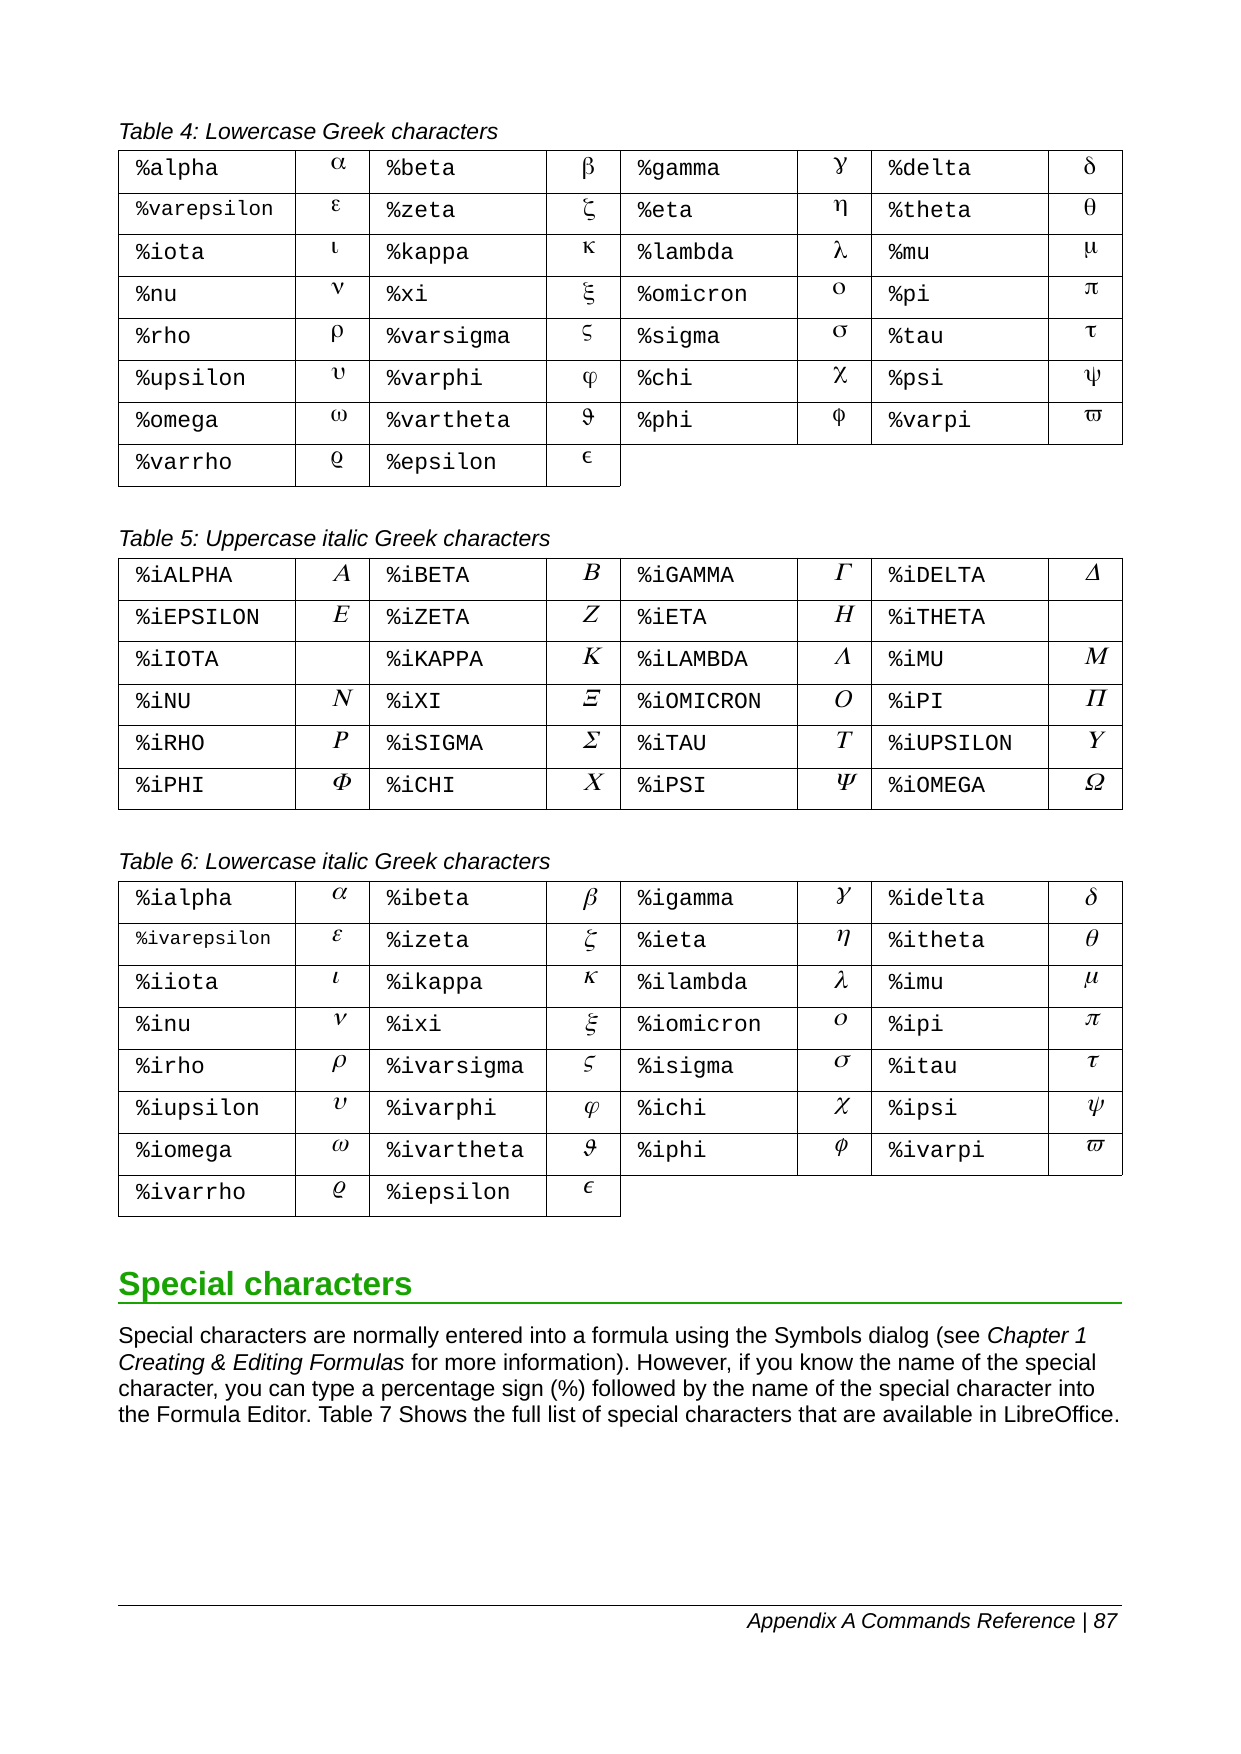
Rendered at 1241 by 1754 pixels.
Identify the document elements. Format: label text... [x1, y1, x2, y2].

table_cell %ilambda [621, 966, 797, 1007]
table_cell %ipi [872, 1008, 1048, 1048]
table_cell [798, 642, 871, 683]
subtitle Special characters [118, 1264, 1122, 1302]
table_cell [1049, 1092, 1122, 1132]
table_cell [1049, 642, 1122, 683]
table_cell [296, 1008, 369, 1048]
table_cell [547, 319, 620, 360]
table_cell [547, 1050, 620, 1091]
table_cell [1049, 685, 1122, 725]
table_cell %ivartheta [370, 1134, 546, 1174]
table_cell [1049, 235, 1122, 276]
table_cell [1049, 1134, 1122, 1174]
table_cell [1049, 361, 1122, 402]
table_cell %ixi [370, 1008, 546, 1048]
table_cell %iIOTA [119, 642, 295, 683]
table_cell %vartheta [370, 403, 546, 444]
table_cell %iphi [621, 1134, 797, 1174]
table_cell [798, 1050, 871, 1091]
table_cell %ieta [621, 924, 797, 964]
table_cell %varrho [119, 445, 295, 486]
table_cell %ivarphi [370, 1092, 546, 1132]
table_cell %varsigma [370, 319, 546, 360]
table_cell %phi [621, 403, 797, 444]
table_cell [296, 1134, 369, 1174]
table_cell %varphi [370, 361, 546, 402]
table_cell [296, 1092, 369, 1132]
table_cell %iRHO [119, 726, 295, 767]
table_cell %upsilon [119, 361, 295, 402]
table_cell %inu [119, 1008, 295, 1048]
table_header %iGAMMA [621, 559, 797, 599]
table_cell %ivarpi [872, 1134, 1048, 1174]
table_cell [798, 403, 871, 444]
table_header [547, 559, 620, 599]
table_cell [547, 1134, 620, 1174]
table_cell [1049, 924, 1122, 964]
table_cell [1049, 319, 1122, 360]
table_header [1049, 559, 1122, 599]
table_cell [296, 769, 369, 809]
table_cell %iUPSILON [872, 726, 1048, 767]
table_cell %omega [119, 403, 295, 444]
table_cell %iEPSILON [119, 601, 295, 641]
table_cell [547, 642, 620, 683]
table_header %beta [370, 151, 546, 192]
table_cell [296, 194, 369, 234]
table_cell %chi [621, 361, 797, 402]
table_cell [547, 1176, 620, 1216]
table_cell [296, 277, 369, 318]
table_cell %sigma [621, 319, 797, 360]
table_cell [798, 361, 871, 402]
table_cell %iZETA [370, 601, 546, 641]
table_cell %varpi [872, 403, 1048, 444]
table_cell %varepsilon [119, 194, 295, 234]
table_cell %iTAU [621, 726, 797, 767]
table_cell %ivarepsilon [119, 924, 295, 964]
table_cell %pi [872, 277, 1048, 318]
table_cell %rho [119, 319, 295, 360]
table_cell %izeta [370, 924, 546, 964]
table_cell [547, 235, 620, 276]
table_cell %iiota [119, 966, 295, 1007]
table_cell [547, 361, 620, 402]
table_header %idelta [872, 882, 1048, 923]
table_cell %iLAMBDA [621, 642, 797, 683]
table_cell [547, 924, 620, 964]
table_cell %ipsi [872, 1092, 1048, 1132]
table_cell %iSIGMA [370, 726, 546, 767]
table_header [547, 882, 620, 923]
table_cell [547, 966, 620, 1007]
table_cell [1049, 966, 1122, 1007]
table_header %alpha [119, 151, 295, 192]
table_cell %itau [872, 1050, 1048, 1091]
table_cell [798, 1134, 871, 1174]
table_cell [296, 403, 369, 444]
table_cell %iNU [119, 685, 295, 725]
table_cell [296, 361, 369, 402]
table_cell %isigma [621, 1050, 797, 1091]
table_cell %nu [119, 277, 295, 318]
table_cell [1049, 726, 1122, 767]
table_header %delta [872, 151, 1048, 192]
table_cell [1049, 277, 1122, 318]
table_cell [798, 235, 871, 276]
table_cell [798, 726, 871, 767]
table_header [798, 559, 871, 599]
table_header [798, 882, 871, 923]
table_cell %iOMICRON [621, 685, 797, 725]
table_cell %mu [872, 235, 1048, 276]
table_cell %imu [872, 966, 1048, 1007]
table_cell [798, 1092, 871, 1132]
table_cell %iomega [119, 1134, 295, 1174]
table_cell [547, 194, 620, 234]
table_header [798, 151, 871, 192]
table_cell %omicron [621, 277, 797, 318]
table_cell %irho [119, 1050, 295, 1091]
table_cell %iepsilon [370, 1176, 546, 1216]
table_cell [871, 1176, 1048, 1216]
table_header [1049, 151, 1122, 192]
table_cell [547, 685, 620, 725]
table_cell %tau [872, 319, 1048, 360]
table_header %iDELTA [872, 559, 1048, 599]
text Special characters are normally entered into a formula using the Symbols dialog (see Chapter 1 Creating & Editing Formulas for more information). However, if you know the name of the special character, you can type a percentage sign (%) followed by the name of the special character into the Formula Editor. Table 7 Shows the full list of special characters that are available in LibreOffice. [118, 1322, 1122, 1427]
table_cell [621, 445, 797, 486]
table_cell %psi [872, 361, 1048, 402]
table_cell %iota [119, 235, 295, 276]
table_cell [296, 685, 369, 725]
table_header %igamma [621, 882, 797, 923]
table_header [296, 882, 369, 923]
table_cell [1049, 194, 1122, 234]
table_cell [1049, 601, 1122, 641]
table_cell [798, 966, 871, 1007]
table_cell [1049, 403, 1122, 444]
table_cell %iXI [370, 685, 546, 725]
table_cell [1048, 445, 1122, 486]
table_cell [296, 1176, 369, 1216]
table_header [1049, 882, 1122, 923]
table_header %ialpha [119, 882, 295, 923]
table_cell [871, 445, 1048, 486]
table_cell [1048, 1176, 1122, 1216]
table_cell [296, 966, 369, 1007]
table_cell [798, 194, 871, 234]
table_cell %iPHI [119, 769, 295, 809]
table_cell [1049, 769, 1122, 809]
table_cell %iOMEGA [872, 769, 1048, 809]
table_header %iBETA [370, 559, 546, 599]
table_cell %iupsilon [119, 1092, 295, 1132]
table_cell [547, 1008, 620, 1048]
table_cell %kappa [370, 235, 546, 276]
table_cell [1049, 1050, 1122, 1091]
table_cell [798, 277, 871, 318]
table_cell [547, 726, 620, 767]
table_cell [296, 319, 369, 360]
table_cell %epsilon [370, 445, 546, 486]
text Table 5: Uppercase italic Greek characters [118, 525, 1122, 552]
table_cell [798, 1008, 871, 1048]
table_cell %ivarsigma [370, 1050, 546, 1091]
table_cell [798, 685, 871, 725]
table_cell [296, 924, 369, 964]
table_cell %itheta [872, 924, 1048, 964]
table_cell [547, 445, 620, 486]
table_cell %iMU [872, 642, 1048, 683]
table_header %ibeta [370, 882, 546, 923]
table_cell [1049, 1008, 1122, 1048]
table_cell %ichi [621, 1092, 797, 1132]
table_header [296, 151, 369, 192]
table_header %iALPHA [119, 559, 295, 599]
table_cell [547, 277, 620, 318]
table_cell %ikappa [370, 966, 546, 1007]
table_cell [798, 601, 871, 641]
table_cell %ivarrho [119, 1176, 295, 1216]
text Table 4: Lowercase Greek characters [118, 118, 1122, 144]
table_cell %lambda [621, 235, 797, 276]
table_cell [296, 601, 369, 641]
table_header %gamma [621, 151, 797, 192]
text Table 6: Lowercase italic Greek characters [118, 848, 1122, 875]
table_cell [798, 769, 871, 809]
table_cell [621, 1176, 797, 1216]
table_cell %iTHETA [872, 601, 1048, 641]
table_cell [296, 235, 369, 276]
table_cell %iETA [621, 601, 797, 641]
table_cell %xi [370, 277, 546, 318]
table_cell %iomicron [621, 1008, 797, 1048]
table_cell [296, 1050, 369, 1091]
table_cell %iPI [872, 685, 1048, 725]
table_cell [296, 445, 369, 486]
table_cell [798, 319, 871, 360]
table_header [296, 559, 369, 599]
table_header [547, 151, 620, 192]
table_cell [296, 726, 369, 767]
table_cell %iCHI [370, 769, 546, 809]
table_cell [798, 924, 871, 964]
table_cell [296, 642, 369, 683]
table_cell [547, 769, 620, 809]
table_cell %theta [872, 194, 1048, 234]
table_cell [547, 1092, 620, 1132]
table_cell [547, 601, 620, 641]
table_cell [797, 445, 871, 486]
table_cell %iPSI [621, 769, 797, 809]
table_cell [797, 1176, 871, 1216]
table_cell %zeta [370, 194, 546, 234]
table_cell %eta [621, 194, 797, 234]
table_cell [547, 403, 620, 444]
table_cell %iKAPPA [370, 642, 546, 683]
